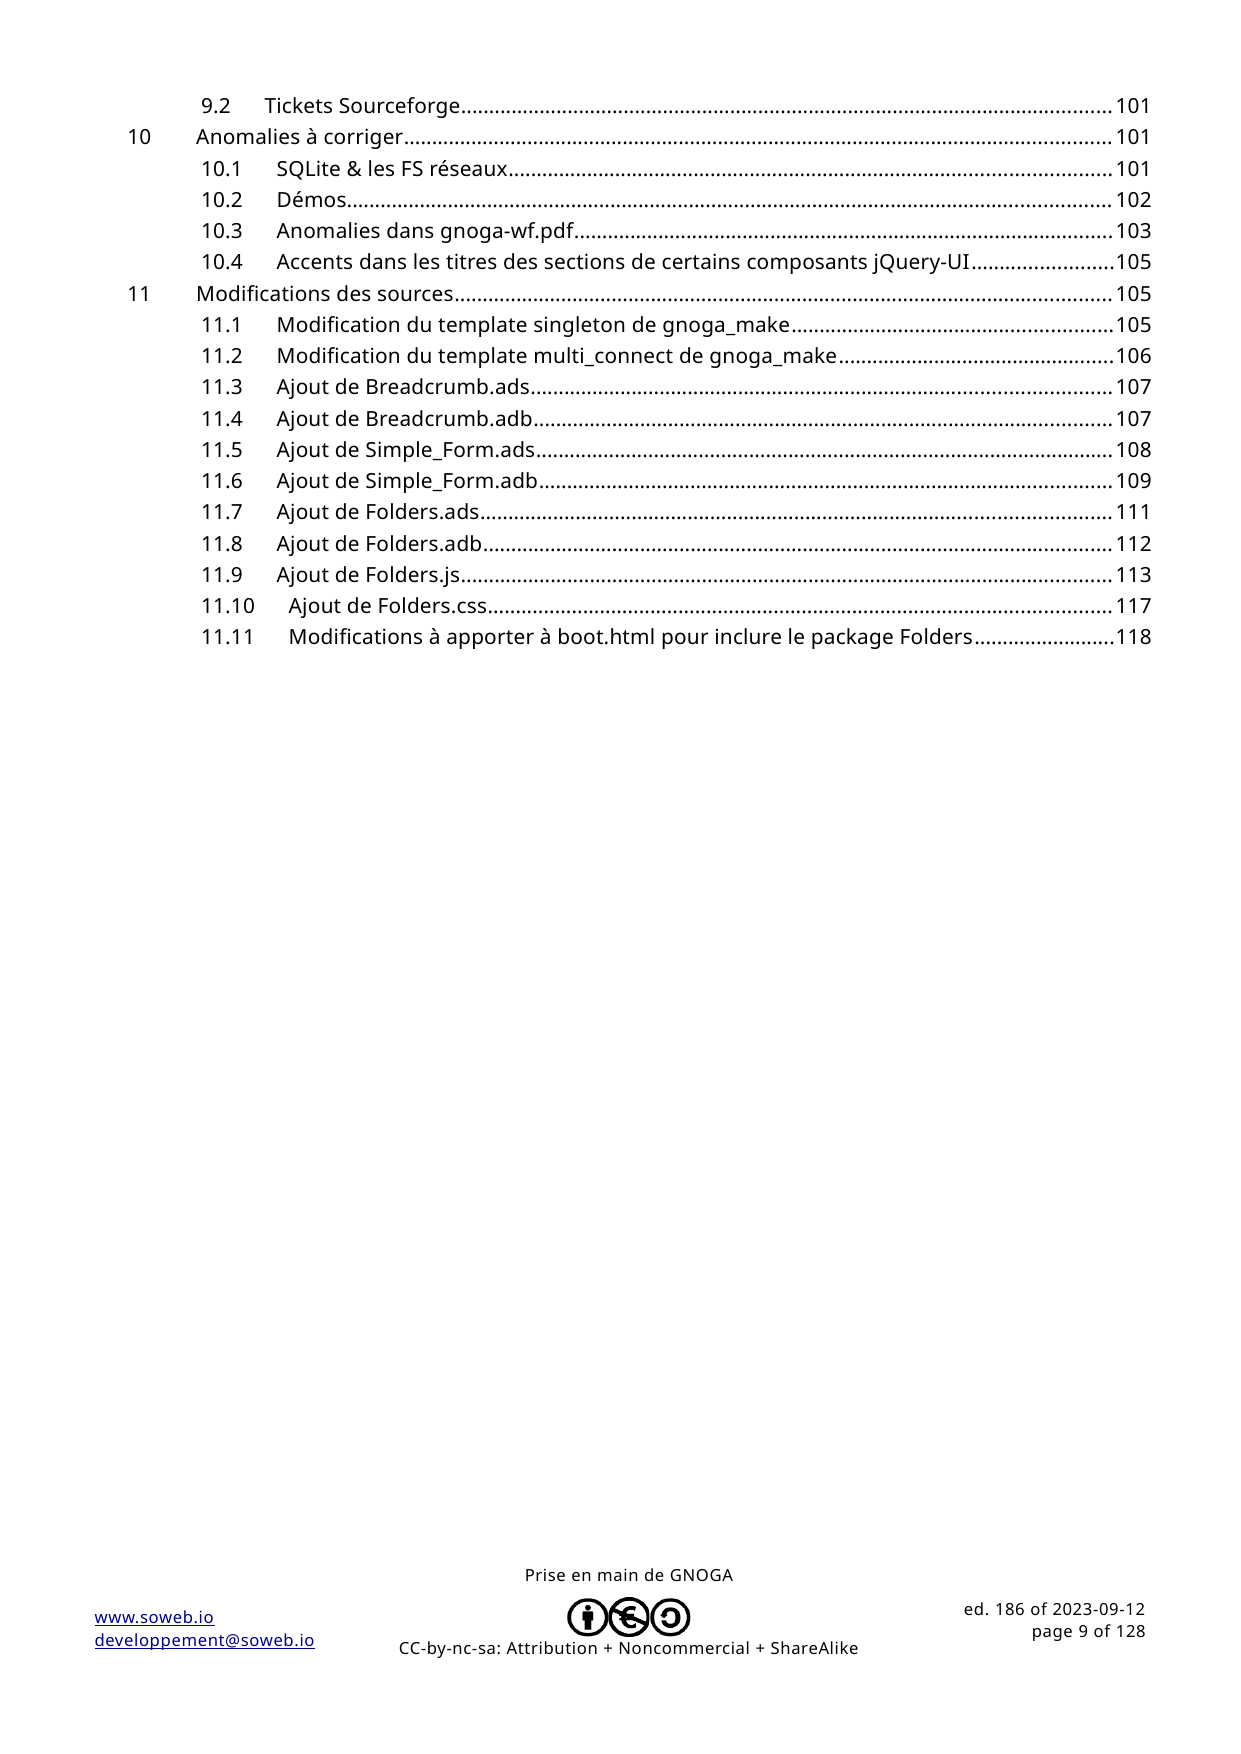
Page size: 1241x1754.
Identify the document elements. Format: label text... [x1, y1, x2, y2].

text 11.8 Ajout de Folders.adb 112 [201, 526, 1152, 557]
text 10.3 Anomalies dans gnoga-wf.pdf 103 [201, 213, 1152, 245]
text 9.2 Tickets Sourceforge 101 [201, 88, 1152, 120]
text 11.10 Ajout de Folders.css 117 [201, 588, 1152, 620]
text 11.7 Ajout de Folders.ads 111 [201, 495, 1152, 526]
text 10 Anomalies à corriger 101 [127, 120, 1152, 151]
picture [566, 1597, 691, 1637]
text 11.3 Ajout de Breadcrumb.ads 107 [201, 370, 1152, 401]
text 11.1 Modification du template singleton de gnoga_make 105 [201, 307, 1152, 338]
text 11.2 Modification du template multi_connect de gnoga_make 106 [201, 338, 1152, 370]
text 11.11 Modifications à apporter à boot.html pour inclure le package Folders 118 [201, 620, 1152, 651]
text 11.6 Ajout de Simple_Form.adb 109 [201, 463, 1152, 495]
text 11.4 Ajout de Breadcrumb.adb 107 [201, 401, 1152, 432]
text 10.4 Accents dans les titres des sections de certains composants jQuery-UI 105 [201, 245, 1152, 276]
text 10.2 Démos 102 [201, 182, 1152, 213]
text 11.5 Ajout de Simple_Form.ads 108 [201, 432, 1152, 463]
text 11.9 Ajout de Folders.js 113 [201, 557, 1152, 588]
text 11 Modifications des sources 105 [127, 276, 1152, 307]
text 10.1 SQLite & les FS réseaux 101 [201, 151, 1152, 182]
